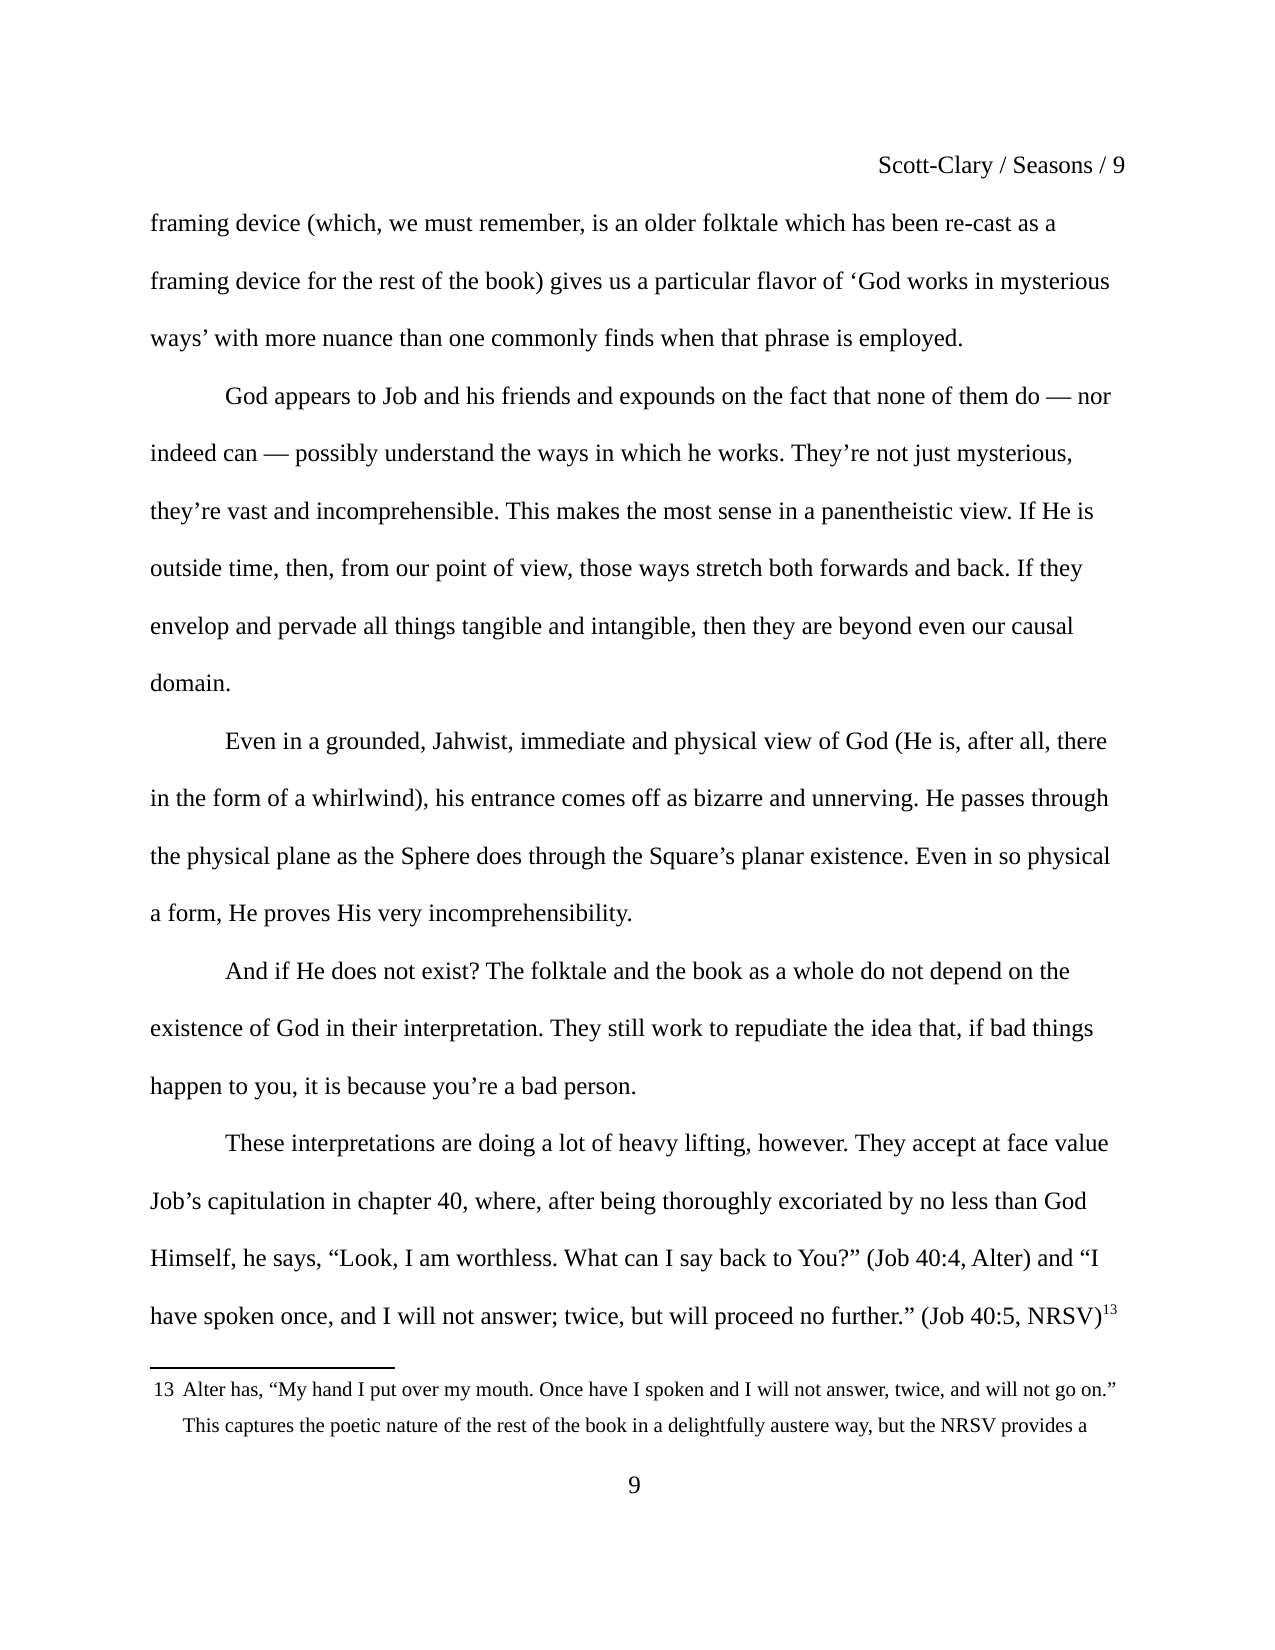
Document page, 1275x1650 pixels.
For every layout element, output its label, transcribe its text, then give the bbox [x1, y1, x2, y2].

text Alter has, “My hand I put over my mouth. Once have I spoken and I will not answer, twice, and will not go on.” This captures the poetic nature of the rest of the book in a delightfully austere way, but the NRSV provides a [150, 1374, 1125, 1440]
text God appears to Job and his friends and expounds on the fact that none of them do — nor indeed can — possibly understand the ways in which he works. They’re not just mysterious, they’re vast and incomprehensible. This makes the most sense in a panentheistic view. If He is outside time, then, from our point of view, those ways stretch both forwards and back. If they envelop and pervade all things tangible and intangible, then they are beyond even our causal domain. [150, 381, 1125, 697]
text framing device (which, we must remember, is an older folktale which has been re-cast as a framing device for the rest of the book) gives us a particular flavor of ‘God works in mysterious ways’ with more nuance than one commonly finds when that phrase is employed. [150, 208, 1125, 352]
text And if He does not exist? The folktale and the book as a whole do not depend on the existence of God in their interpretation. They still work to repudiate the idea that, if bad things happen to you, it is because you’re a bad person. [150, 956, 1125, 1099]
text Even in a grounded, Jahwist, immediate and physical view of God (He is, after all, there in the form of a whirlwind), his entrance comes off as bizarre and unnerving. He passes through the physical plane as the Sphere does through the Square’s planar existence. Even in so physical a form, He proves His very incomprehensibility. [150, 726, 1125, 927]
text These interpretations are doing a lot of heavy lifting, however. They accept at face value Job’s capitulation in chapter 40, where, after being thoroughly excoriated by no less than God Himself, he says, “Look, I am worthless. What can I say back to You?” (Job 40:4, Alter) and “I have spoken once, and I will not answer; twice, but will proceed no further.” (Job 40:5, NRSV) [150, 1128, 1125, 1329]
